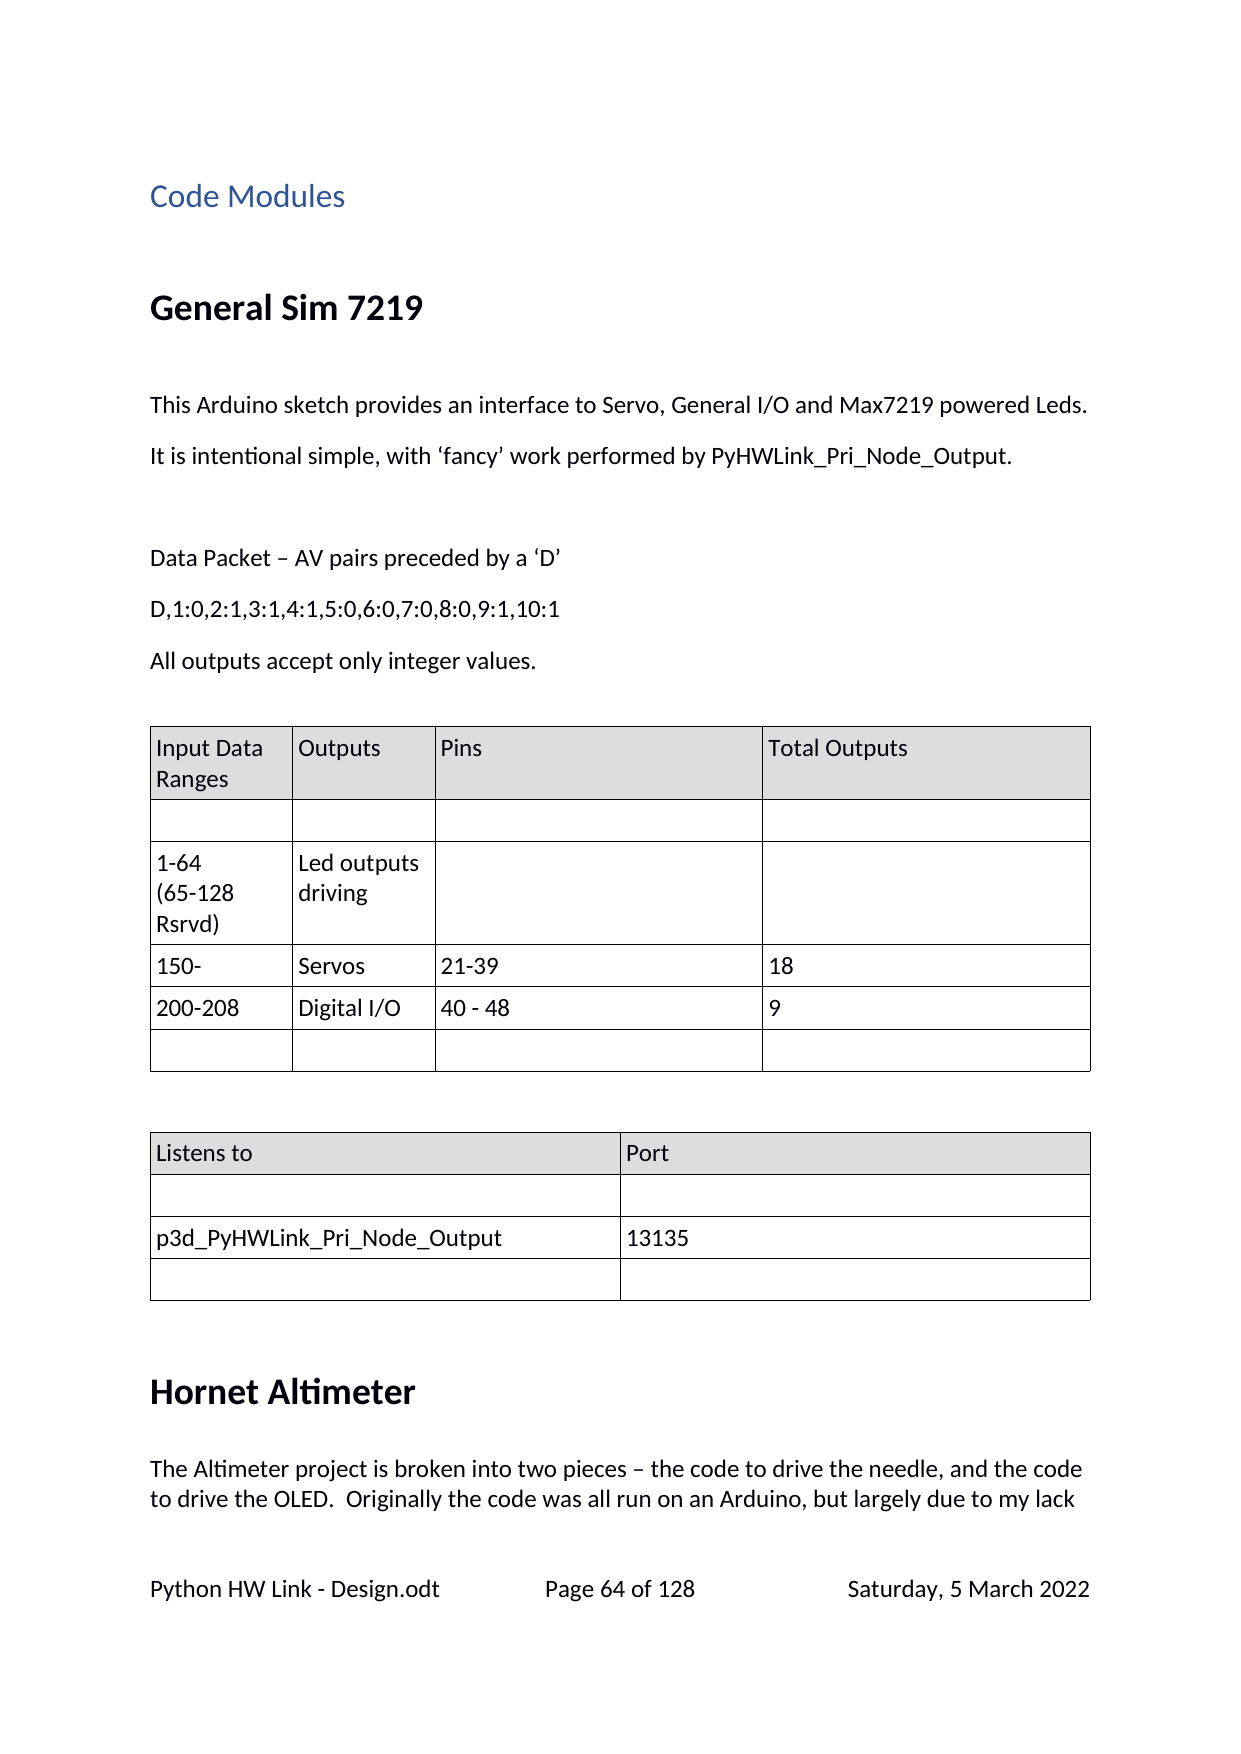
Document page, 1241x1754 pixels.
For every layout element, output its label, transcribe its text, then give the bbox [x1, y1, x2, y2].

table_header Outputs [293, 727, 435, 799]
table_cell Servos [293, 945, 435, 986]
text All outputs accept only integer values. [150, 645, 1090, 675]
table_cell [293, 1030, 435, 1071]
table_cell [621, 1259, 1090, 1300]
text D,1:0,2:1,3:1,4:1,5:0,6:0,7:0,8:0,9:1,10:1 [150, 594, 1090, 624]
table_cell [763, 1030, 1090, 1071]
table_cell [436, 1030, 762, 1071]
text It is intentional simple, with ‘fancy’ work performed by PyHWLink_Pri_Node_Output. [150, 440, 1090, 471]
table_cell 18 [763, 945, 1090, 986]
subtitle Code Modules [150, 175, 1090, 216]
table_cell [621, 1175, 1090, 1216]
table_cell 13135 [621, 1217, 1090, 1258]
table_cell [293, 800, 435, 841]
table_header Input Data Ranges [151, 727, 292, 799]
table_cell 40 - 48 [436, 987, 762, 1028]
table_cell [763, 842, 1090, 944]
text The Altimeter project is broken into two pieces – the code to drive the needle, and the code to drive the OLED. Originally the code was all run on an Arduino, but largely due to my lack [150, 1453, 1090, 1514]
text This Arduino sketch provides an interface to Servo, General I/O and Max7219 powered Leds. [150, 389, 1090, 419]
subtitle Hornet Altimeter [150, 1368, 1090, 1414]
table_cell 1-64 (65-128 Rsrvd) [151, 842, 292, 944]
table_cell [151, 800, 292, 841]
table_cell 150- [151, 945, 292, 986]
table_cell 200-208 [151, 987, 292, 1028]
table_cell 9 [763, 987, 1090, 1028]
subtitle General Sim 7219 [150, 284, 1090, 329]
table_header Total Outputs [763, 727, 1090, 799]
table_cell [151, 1030, 292, 1071]
table_cell Led outputs driving [293, 842, 435, 944]
table_header Listens to [151, 1133, 620, 1174]
table_cell [151, 1259, 620, 1300]
table_cell [436, 842, 762, 944]
table_header Port [621, 1133, 1090, 1174]
text Data Packet – AV pairs preceded by a ‘D’ [150, 542, 1090, 573]
table_cell Digital I/O [293, 987, 435, 1028]
table_cell [151, 1175, 620, 1216]
table_cell [436, 800, 762, 841]
table_header Pins [436, 727, 762, 799]
table_cell 21-39 [436, 945, 762, 986]
table_cell p3d_PyHWLink_Pri_Node_Output [151, 1217, 620, 1258]
table_cell [763, 800, 1090, 841]
